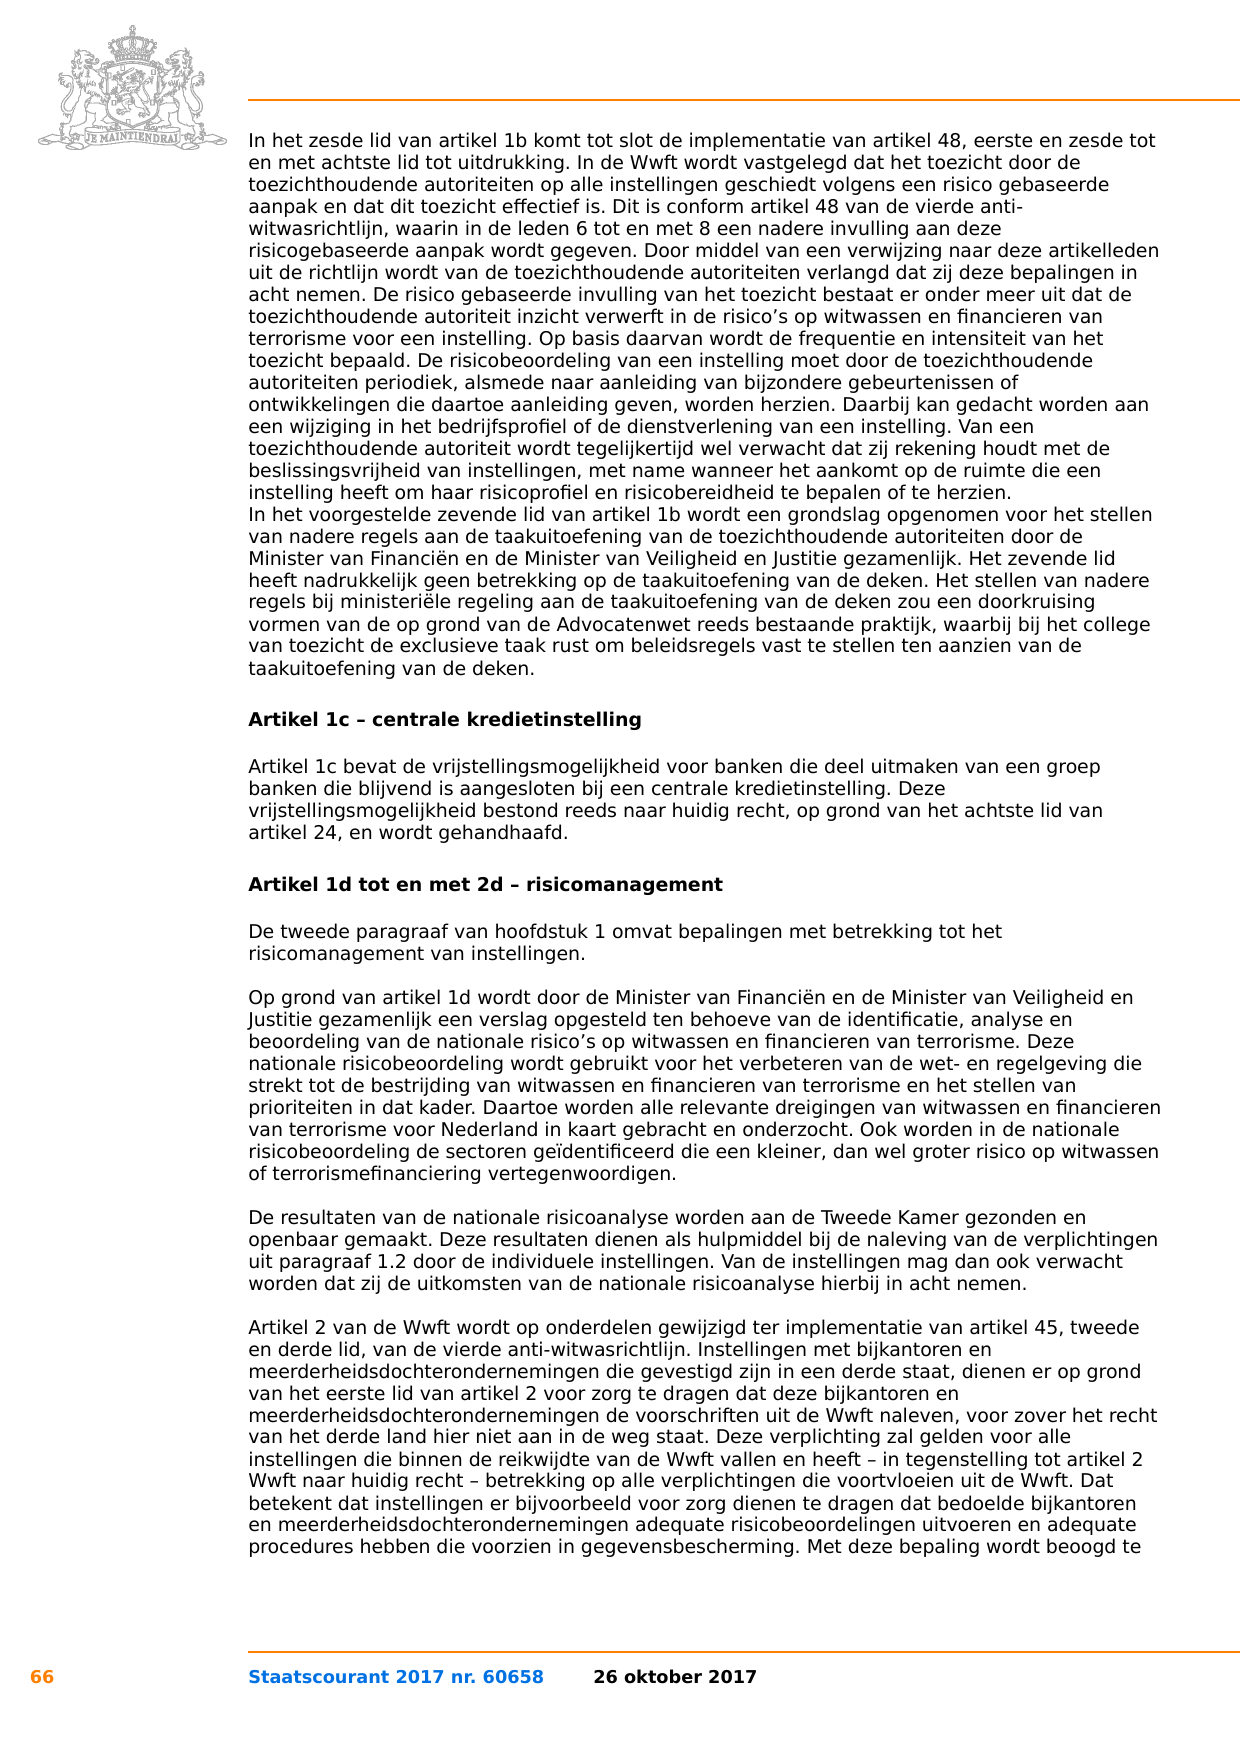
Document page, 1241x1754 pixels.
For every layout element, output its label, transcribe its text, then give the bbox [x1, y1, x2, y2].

picture [38, 25, 227, 150]
text De tweede paragraaf van hoofdstuk 1 omvat bepalingen met betrekking tot het risicomanagement van instellingen. [248, 921, 1163, 965]
subtitle Artikel 1d tot en met 2d – risicomanagement [248, 874, 1163, 896]
text In het zesde lid van artikel 1b komt tot slot de implementatie van artikel 48, eerste en zesde tot en met achtste lid tot uitdrukking. In de Wwft wordt vastgelegd dat het toezicht door de toezichthoudende autoriteiten op alle instellingen geschiedt volgens een risico gebaseerde aanpak en dat dit toezicht effectief is. Dit is conform artikel 48 van de vierde anti-witwasrichtlijn, waarin in de leden 6 tot en met 8 een nadere invulling aan deze risicogebaseerde aanpak wordt gegeven. Door middel van een verwijzing naar deze artikelleden uit de richtlijn wordt van de toezichthoudende autoriteiten verlangd dat zij deze bepalingen in acht nemen. De risico gebaseerde invulling van het toezicht bestaat er onder meer uit dat de toezichthoudende autoriteit inzicht verwerft in de risico’s op witwassen en financieren van terrorisme voor een instelling. Op basis daarvan wordt de frequentie en intensiteit van het toezicht bepaald. De risicobeoordeling van een instelling moet door de toezichthoudende autoriteiten periodiek, alsmede naar aanleiding van bijzondere gebeurtenissen of ontwikkelingen die daartoe aanleiding geven, worden herzien. Daarbij kan gedacht worden aan een wijziging in het bedrijfsprofiel of de dienstverlening van een instelling. Van een toezichthoudende autoriteit wordt tegelijkertijd wel verwacht dat zij rekening houdt met de beslissingsvrijheid van instellingen, met name wanneer het aankomt op de ruimte die een instelling heeft om haar risicoprofiel en risicobereidheid te bepalen of te herzien. [248, 130, 1163, 503]
subtitle Artikel 1c – centrale kredietinstelling [248, 709, 1163, 731]
text In het voorgestelde zevende lid van artikel 1b wordt een grondslag opgenomen voor het stellen van nadere regels aan de taakuitoefening van de toezichthoudende autoriteiten door de Minister van Financiën en de Minister van Veiligheid en Justitie gezamenlijk. Het zevende lid heeft nadrukkelijk geen betrekking op de taakuitoefening van de deken. Het stellen van nadere regels bij ministeriële regeling aan de taakuitoefening van de deken zou een doorkruising vormen van de op grond van de Advocatenwet reeds bestaande praktijk, waarbij bij het college van toezicht de exclusieve taak rust om beleidsregels vast te stellen ten aanzien van de taakuitoefening van de deken. [248, 503, 1163, 679]
text Artikel 2 van de Wwft wordt op onderdelen gewijzigd ter implementatie van artikel 45, tweede en derde lid, van de vierde anti-witwasrichtlijn. Instellingen met bijkantoren en meerderheidsdochterondernemingen die gevestigd zijn in een derde staat, dienen er op grond van het eerste lid van artikel 2 voor zorg te dragen dat deze bijkantoren en meerderheidsdochterondernemingen de voorschriften uit de Wwft naleven, voor zover het recht van het derde land hier niet aan in de weg staat. Deze verplichting zal gelden voor alle instellingen die binnen de reikwijdte van de Wwft vallen en heeft – in tegenstelling tot artikel 2 Wwft naar huidig recht – betrekking op alle verplichtingen die voortvloeien uit de Wwft. Dat betekent dat instellingen er bijvoorbeeld voor zorg dienen te dragen dat bedoelde bijkantoren en meerderheidsdochterondernemingen adequate risicobeoordelingen uitvoeren en adequate procedures hebben die voorzien in gegevensbescherming. Met deze bepaling wordt beoogd te [248, 1317, 1163, 1558]
text De resultaten van de nationale risicoanalyse worden aan de Tweede Kamer gezonden en openbaar gemaakt. Deze resultaten dienen als hulpmiddel bij de naleving van de verplichtingen uit paragraaf 1.2 door de individuele instellingen. Van de instellingen mag dan ook verwacht worden dat zij de uitkomsten van de nationale risicoanalyse hierbij in acht nemen. [248, 1207, 1163, 1295]
text Op grond van artikel 1d wordt door de Minister van Financiën en de Minister van Veiligheid en Justitie gezamenlijk een verslag opgesteld ten behoeve van de identificatie, analyse en beoordeling van de nationale risico’s op witwassen en financieren van terrorisme. Deze nationale risicobeoordeling wordt gebruikt voor het verbeteren van de wet- en regelgeving die strekt tot de bestrijding van witwassen en financieren van terrorisme en het stellen van prioriteiten in dat kader. Daartoe worden alle relevante dreigingen van witwassen en financieren van terrorisme voor Nederland in kaart gebracht en onderzocht. Ook worden in de nationale risicobeoordeling de sectoren geïdentificeerd die een kleiner, dan wel groter risico op witwassen of terrorismefinanciering vertegenwoordigen. [248, 987, 1163, 1185]
text Artikel 1c bevat de vrijstellingsmogelijkheid voor banken die deel uitmaken van een groep banken die blijvend is aangesloten bij een centrale kredietinstelling. Deze vrijstellingsmogelijkheid bestond reeds naar huidig recht, op grond van het achtste lid van artikel 24, en wordt gehandhaafd. [248, 756, 1163, 844]
